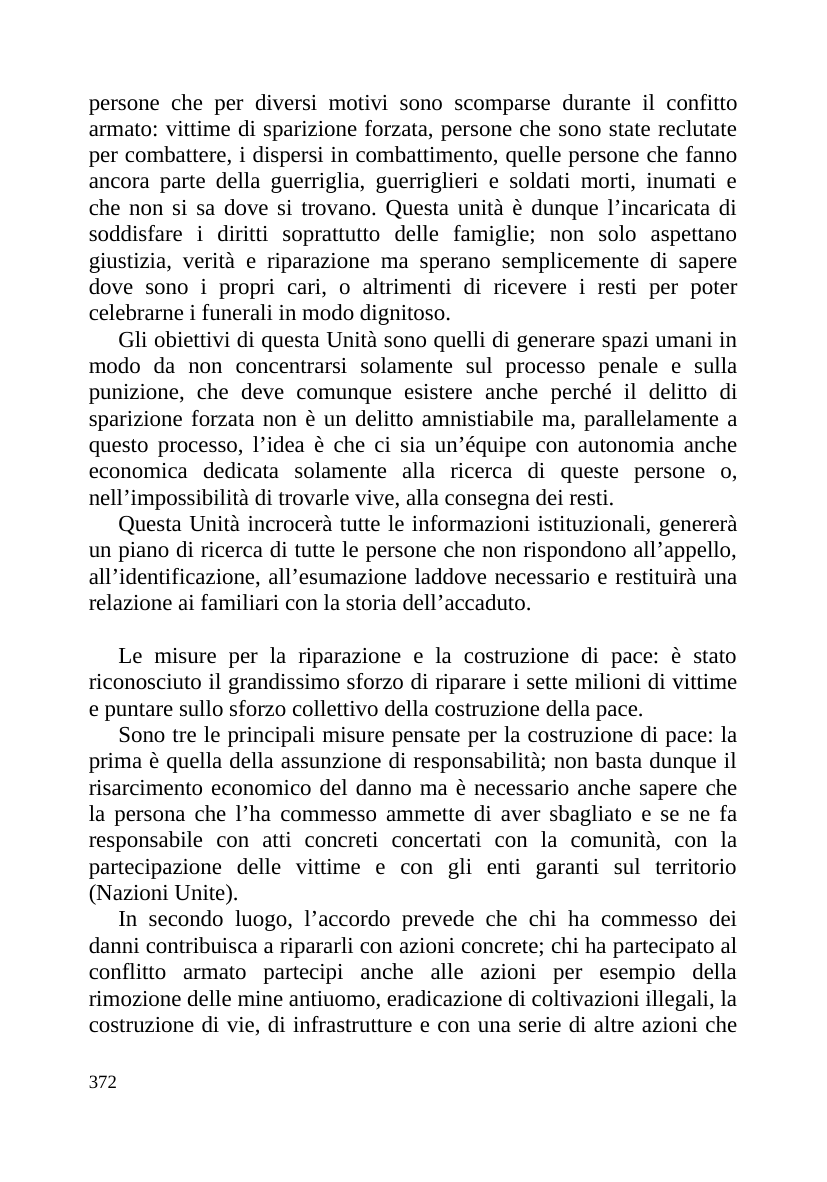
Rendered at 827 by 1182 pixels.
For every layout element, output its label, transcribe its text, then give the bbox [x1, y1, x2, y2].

text Sono tre le principali misure pensate per la costruzione di pace: la prima è quella della assunzione di responsabilità; non basta dunque il risarcimento economico del danno ma è necessario anche sapere che la persona che l’ha commesso ammette di aver sbagliato e se ne fa responsabile con atti concreti concertati con la comunità, con la partecipazione delle vittime e con gli enti garanti sul territorio (Nazioni Unite). [88, 721, 738, 906]
text Gli obiettivi di questa Unità sono quelli di generare spazi umani in modo da non concentrarsi solamente sul processo penale e sulla punizione, che deve comunque esistere anche perché il delitto di sparizione forzata non è un delitto amnistiabile ma, parallelamente a questo processo, l’idea è che ci sia un’équipe con autonomia anche economica dedicata solamente alla ricerca di queste persone o, nell’impossibilità di trovarle vive, alla consegna dei resti. [88, 326, 738, 510]
text persone che per diversi motivi sono scomparse durante il confitto armato: vittime di sparizione forzata, persone che sono state reclutate per combattere, i dispersi in combattimento, quelle persone che fanno ancora parte della guerriglia, guerriglieri e soldati morti, inumati e che non si sa dove si trovano. Questa unità è dunque l’incaricata di soddisfare i diritti soprattutto delle famiglie; non solo aspettano giustizia, verità e riparazione ma sperano semplicemente di sapere dove sono i propri cari, o altrimenti di ricevere i resti per poter celebrarne i funerali in modo dignitoso. [88, 88, 738, 326]
text Le misure per la riparazione e la costruzione di pace: è stato riconosciuto il grandissimo sforzo di riparare i sette milioni di vittime e puntare sullo sforzo collettivo della costruzione della pace. [88, 642, 738, 721]
text Questa Unità incrocerà tutte le informazioni istituzionali, genererà un piano di ricerca di tutte le persone che non rispondono all’appello, all’identificazione, all’esumazione laddove necessario e restituirà una relazione ai familiari con la storia dell’accaduto. [88, 510, 738, 616]
text In secondo luogo, l’accordo prevede che chi ha commesso dei danni contribuisca a ripararli con azioni concrete; chi ha partecipato al conflitto armato partecipi anche alle azioni per esempio della rimozione delle mine antiuomo, eradicazione di coltivazioni illegali, la costruzione di vie, di infrastrutture e con una serie di altre azioni che [88, 906, 738, 1037]
